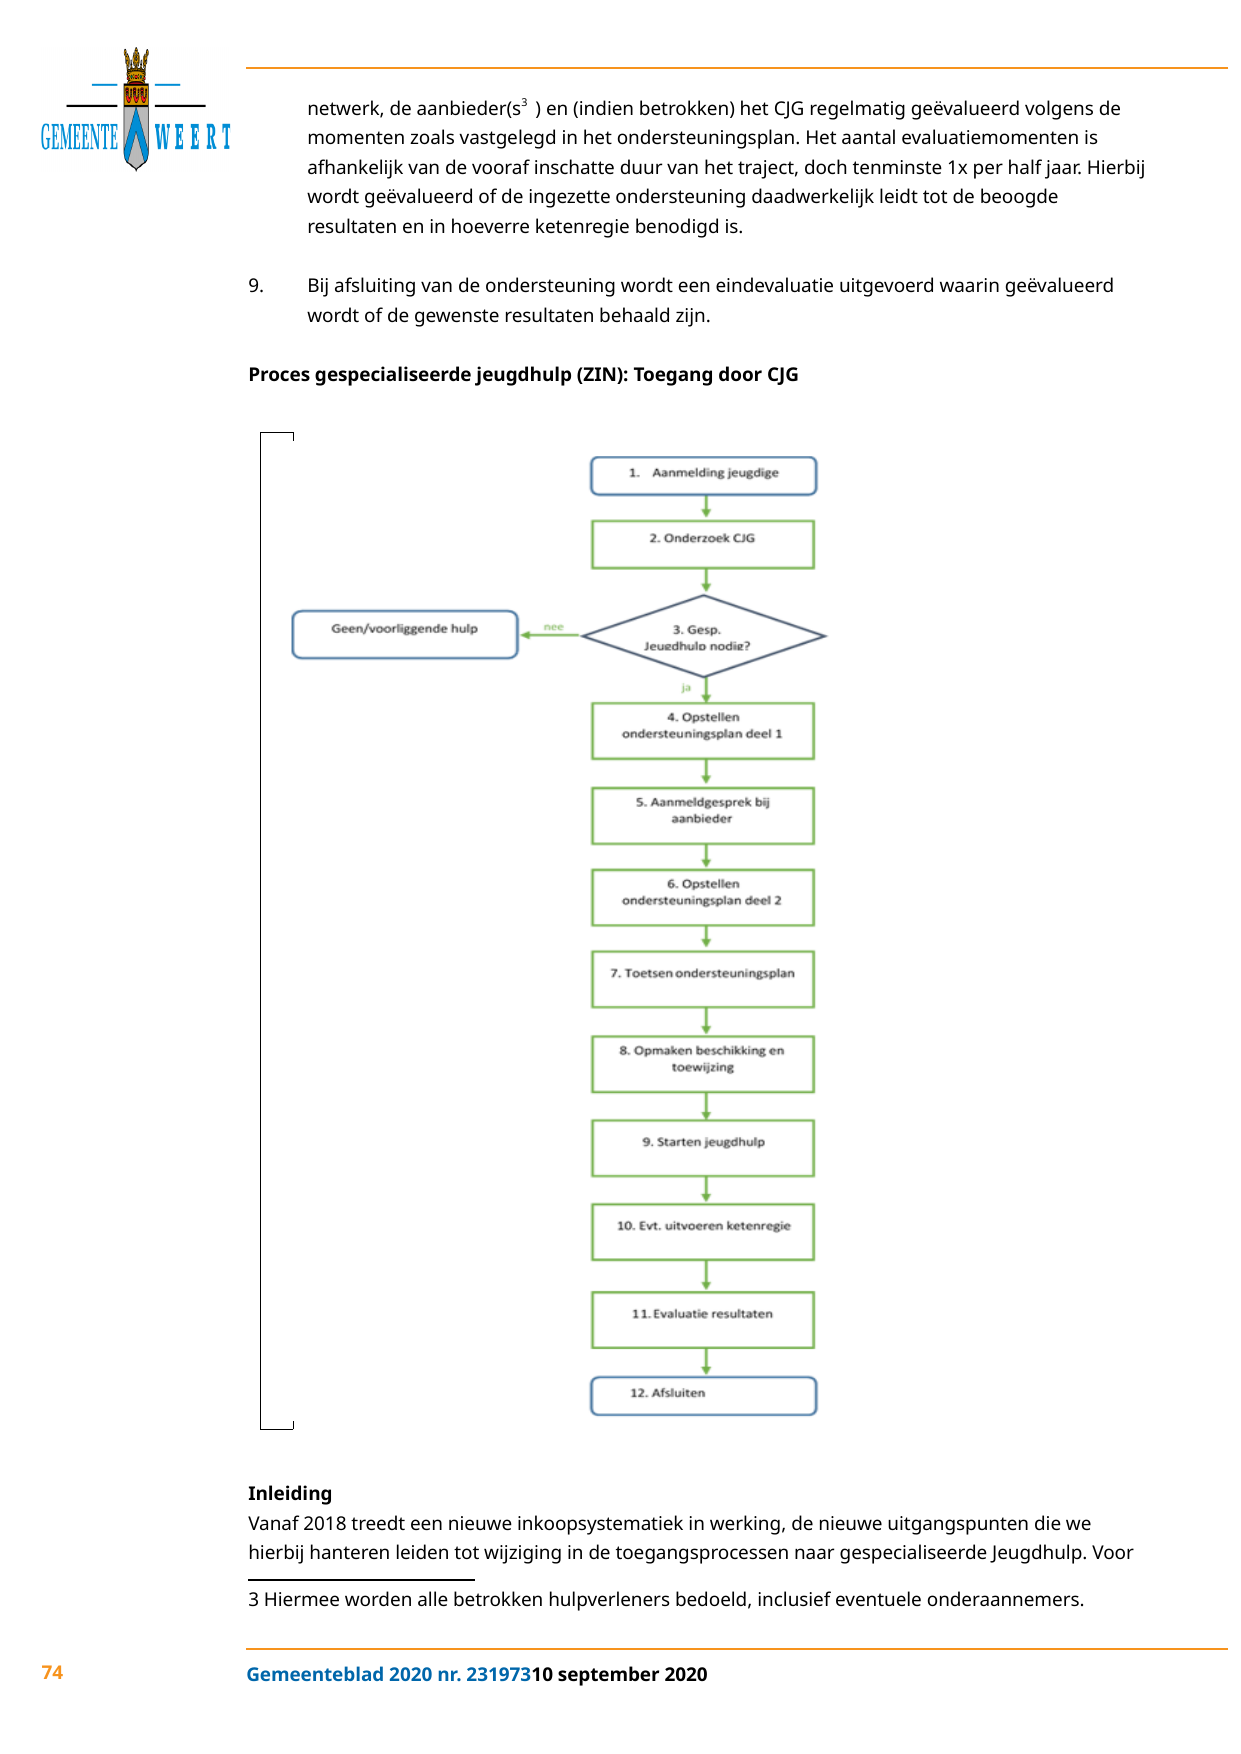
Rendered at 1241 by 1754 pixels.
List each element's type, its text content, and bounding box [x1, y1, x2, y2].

text Vanaf 2018 treedt een nieuwe inkoopsystematiek in werking, de nieuwe uitgangspunten die we hierbij hanteren leiden tot wijziging in de toegangsprocessen naar gespecialiseerde Jeugdhulp. Voor [248, 1510, 1152, 1565]
picture [41, 47, 231, 172]
picture [268, 441, 860, 1421]
text Inleiding [248, 1480, 1152, 1506]
text Proces gespecialiseerde jeugdhulp (ZIN): Toegang door CJG [248, 361, 1152, 387]
list Hiermee worden alle betrokken hulpverleners bedoeld, inclusief eventuele onderaannemers. [248, 1586, 1152, 1612]
list netwerk, de aanbieder(s ) en (indien betrokken) het CJG regelmatig geëvalueerd volgens de momenten zoals vastgelegd in het ondersteuningsplan. Het aantal evaluatiemomenten is afhankelijk van de vooraf inschatte duur van het traject, doch tenminste 1x per half jaar. Hierbij wordt geëvalueerd of de ingezette ondersteuning daadwerkelijk leidt tot de beoogde resultaten en in hoeverre ketenregie benodigd is. [248, 95, 1152, 239]
list Bij afsluiting van de ondersteuning wordt een eindevaluatie uitgevoerd waarin geëvalueerd wordt of de gewenste resultaten behaald zijn. [248, 272, 1152, 328]
